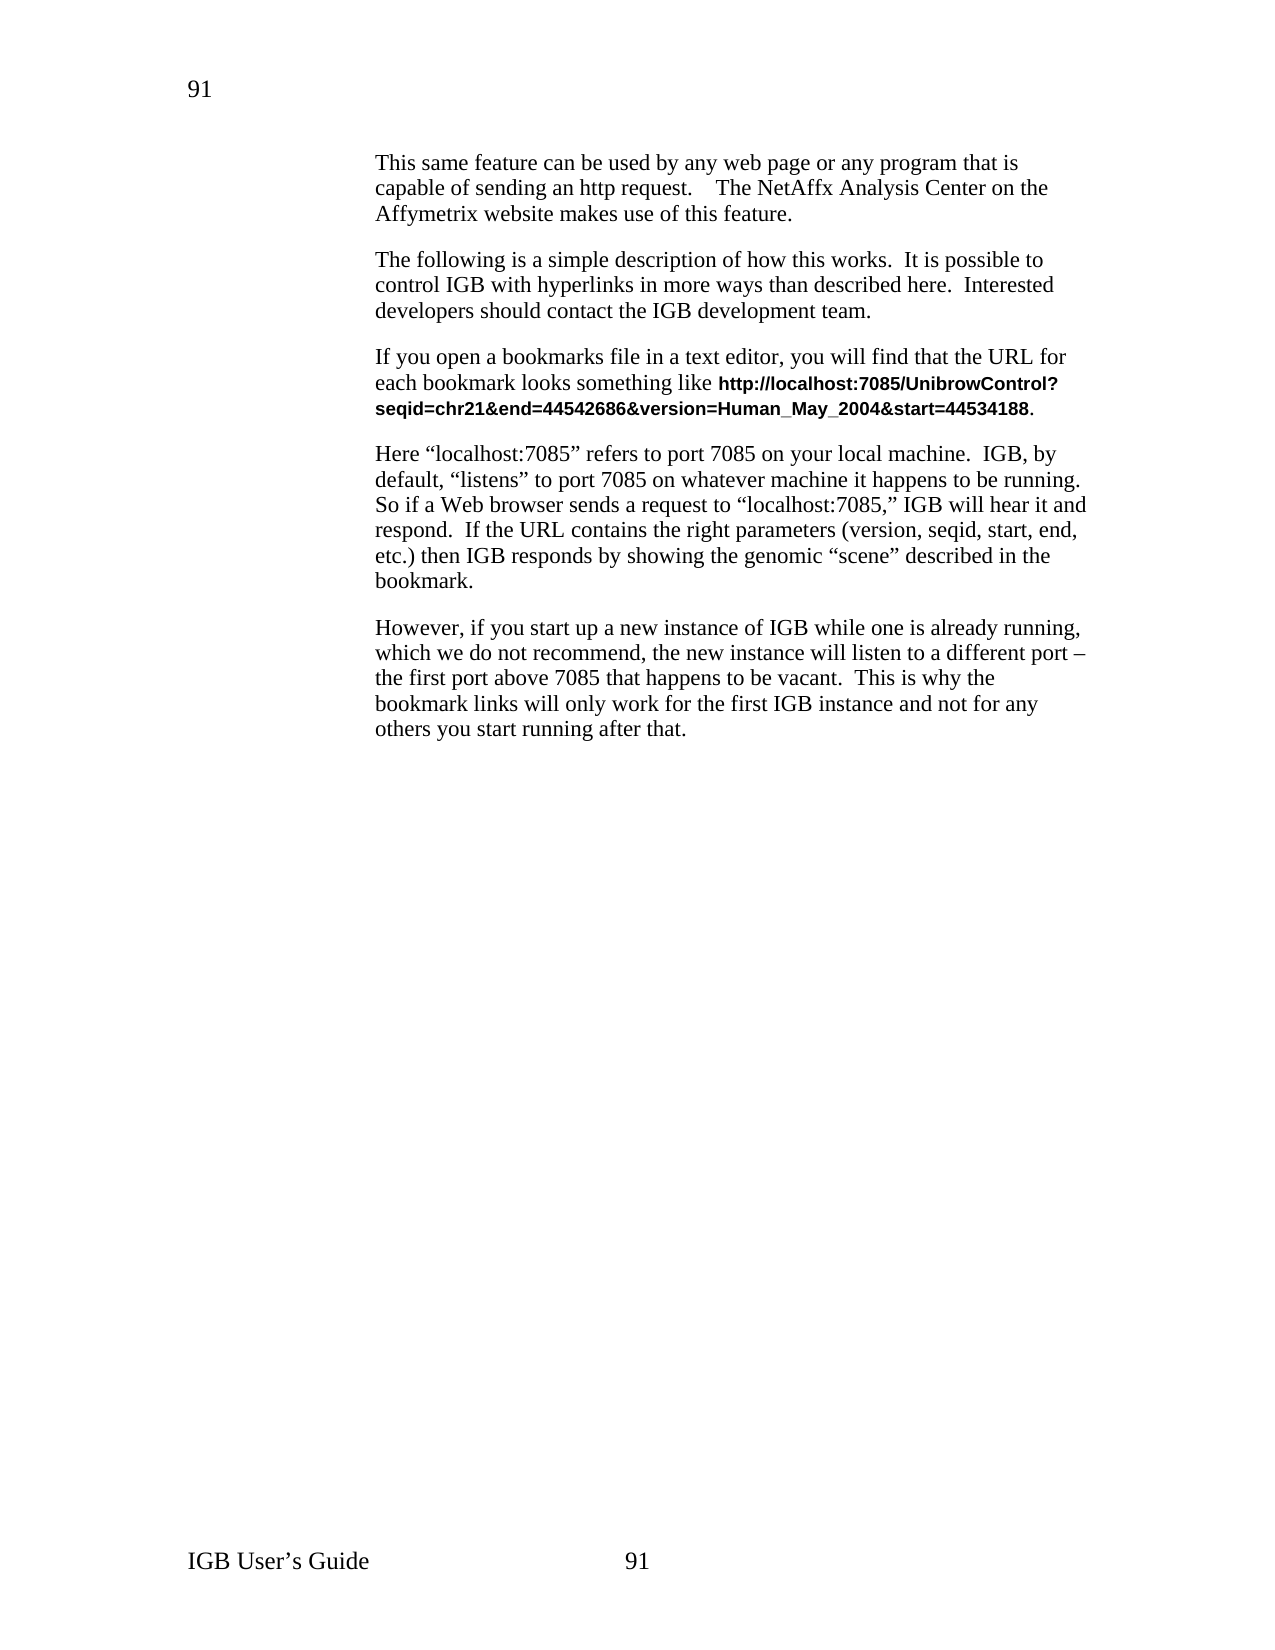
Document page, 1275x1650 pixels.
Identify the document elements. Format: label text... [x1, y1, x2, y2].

text If you open a bookmarks file in a text editor, you will find that the URL for each bookmark looks something like http://localhost:7085/UnibrowControl?seqid=chr21&end=44542686&version=Human_May_2004&start=44534188. [375, 344, 1087, 420]
text However, if you start up a new instance of IGB while one is already running, which we do not recommend, the new instance will listen to a different port – the first port above 7085 that happens to be vacant. This is why the bookmark links will only work for the first IGB instance and not for any others you start running after that. [375, 614, 1087, 742]
text The following is a simple description of how this works. It is possible to control IGB with hyperlinks in more ways than described here. Interested developers should contact the IGB development team. [375, 247, 1087, 323]
text Here “localhost:7085” refers to port 7085 on your local machine. IGB, by default, “listens” to port 7085 on whatever machine it happens to be running. So if a Web browser sends a request to “localhost:7085,” IGB will hear it and respond. If the URL contains the right parameters (version, seqid, start, end, etc.) then IGB responds by showing the genomic “scene” described in the bookmark. [375, 441, 1087, 594]
text This same feature can be used by any web page or any program that is capable of sending an http request. The NetAffx Analysis Center on the Affymetrix website makes use of this feature. [375, 150, 1087, 226]
